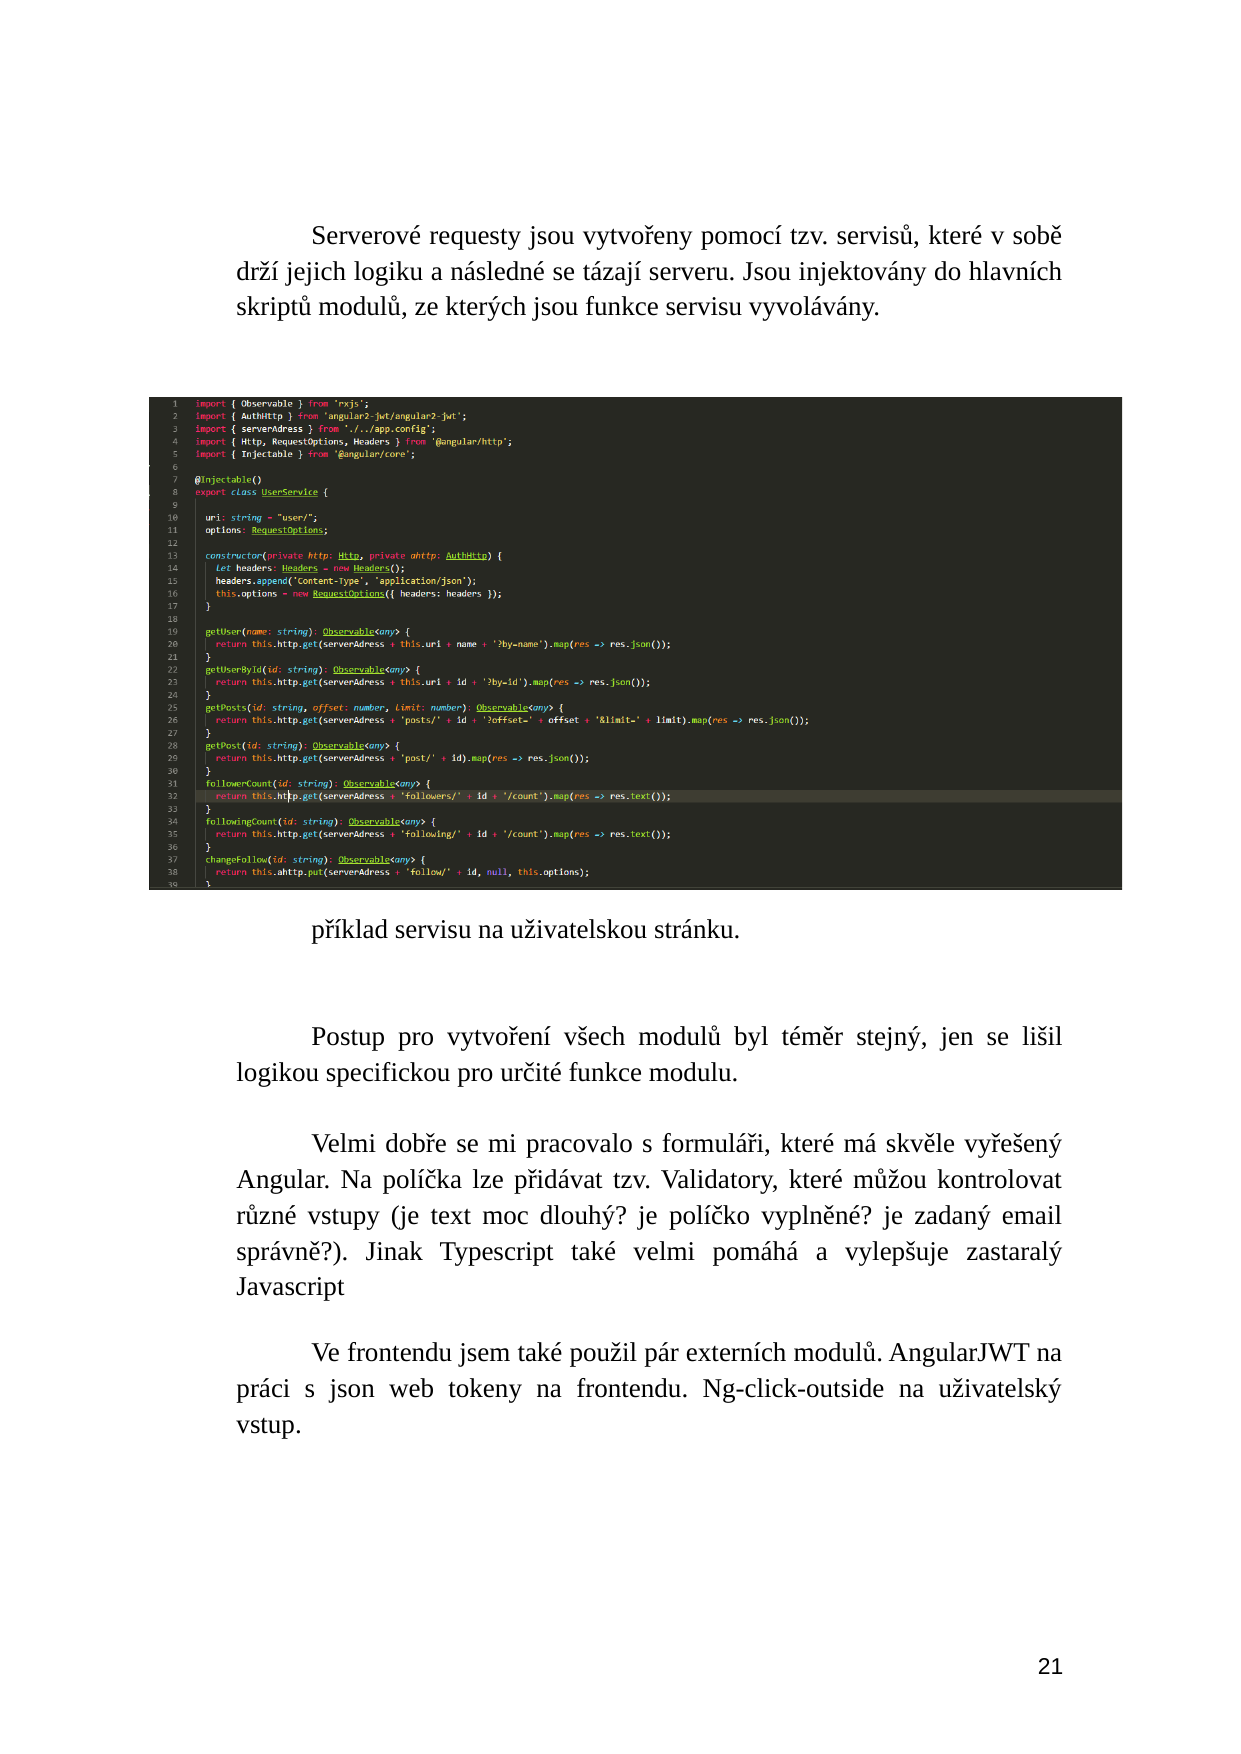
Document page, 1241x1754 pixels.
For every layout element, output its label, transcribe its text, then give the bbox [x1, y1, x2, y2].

picture [149, 397, 1123, 890]
text příklad servisu na uživatelskou stránku. [236, 890, 1063, 944]
text Postup pro vytvoření všech modulů byl téměr stejný, jen se lišil logikou specifickou pro určité funkce modulu. [236, 1020, 1063, 1087]
text Velmi dobře se mi pracovalo s formuláři, které má skvěle vyřešený Angular. Na políčka lze přidávat tzv. Validatory, které můžou kontrolovat různé vstupy (je text moc dlouhý? je políčko vyplněné? je zadaný email správně?). Jinak Typescript také velmi pomáhá a vylepšuje zastaralý Javascript [236, 1127, 1063, 1302]
text [236, 362, 1063, 397]
text Ve frontendu jsem také použil pár externích modulů. AngularJWT na práci s json web tokeny na frontendu. Ng-click-outside na uživatelský vstup. [236, 1336, 1063, 1439]
text Serverové requesty jsou vytvořeny pomocí tzv. servisů, které v sobě drží jejich logiku a následné se tázají serveru. Jsou injektovány do hlavních skriptů modulů, ze kterých jsou funkce servisu vyvolávány. [236, 219, 1063, 322]
